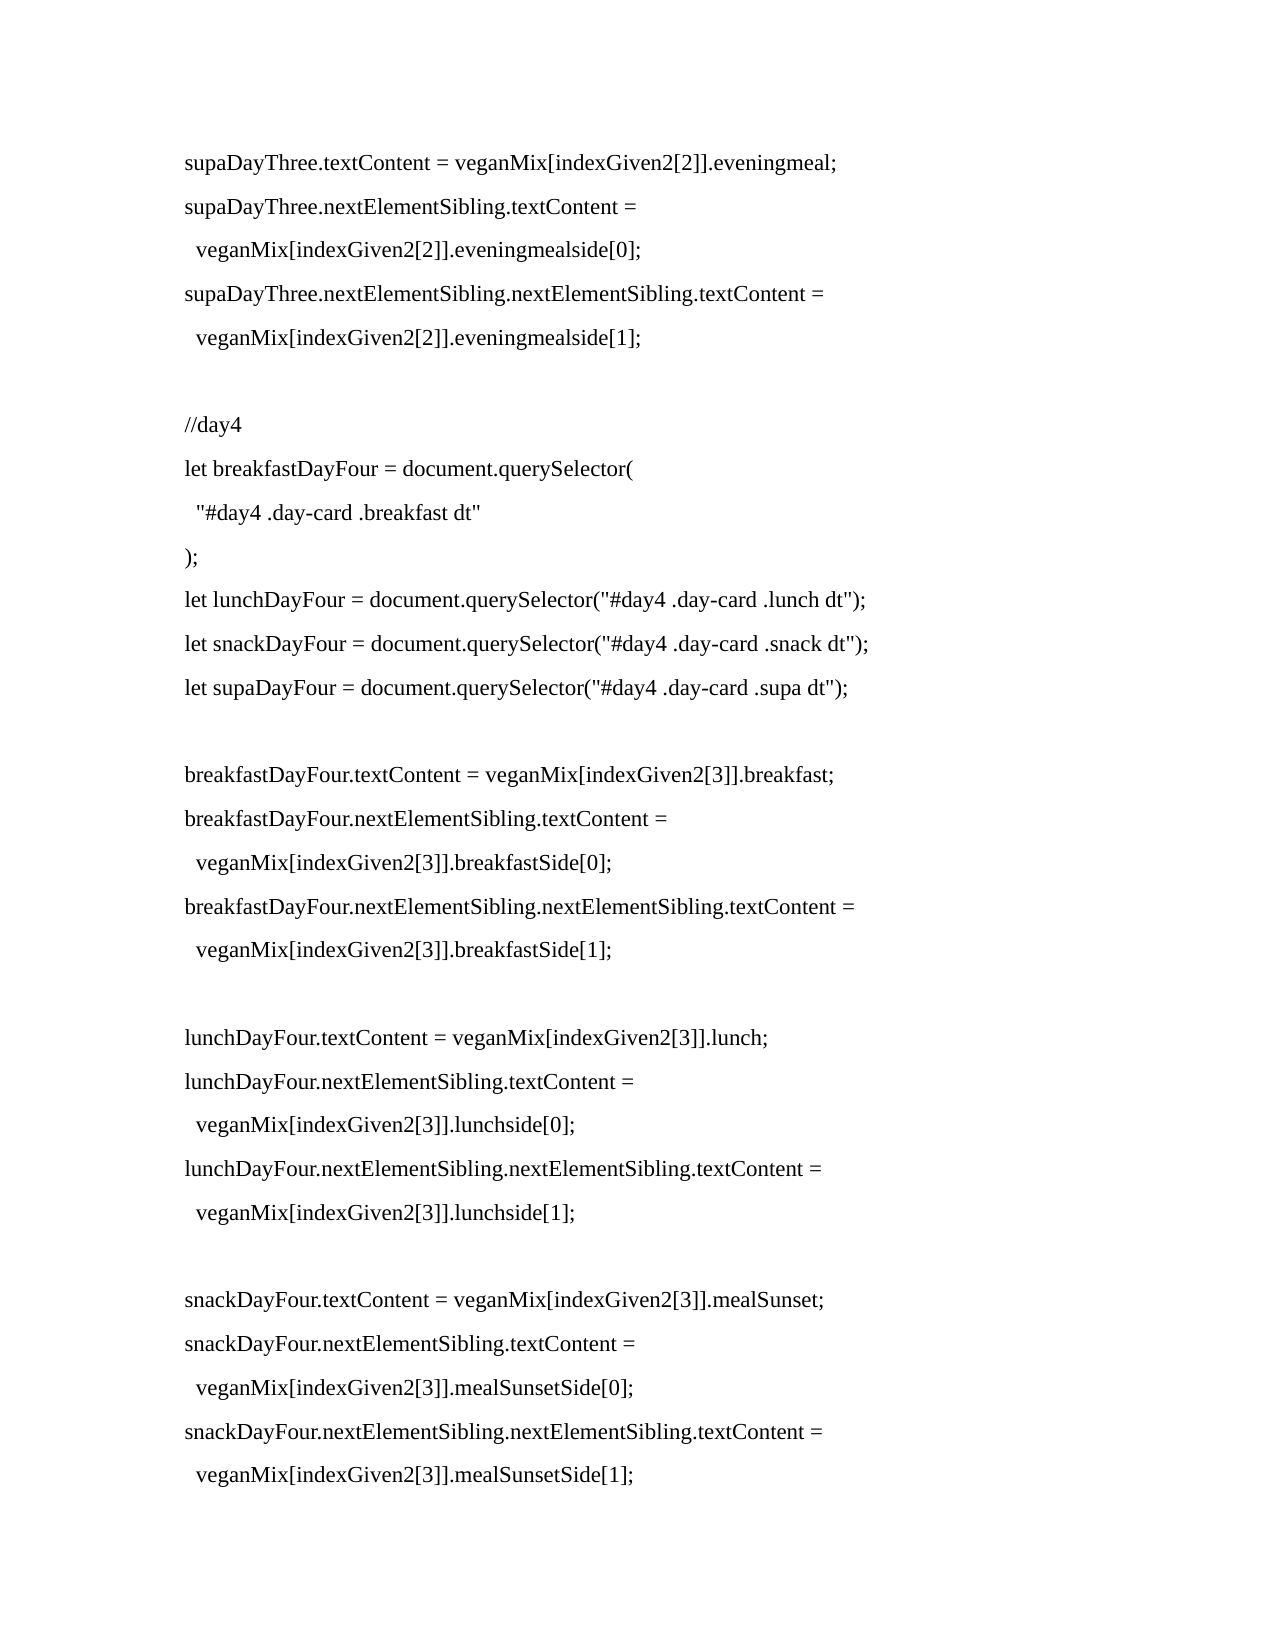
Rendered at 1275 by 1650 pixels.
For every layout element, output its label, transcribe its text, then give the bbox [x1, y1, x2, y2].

text veganMix[indexGiven2[3]].breakfastSide[0]; [150, 850, 1125, 875]
text let breakfastDayFour = document.querySelector( [150, 456, 1125, 482]
text ); [150, 544, 1125, 569]
text let snackDayFour = document.querySelector("#day4 .day-card .snack dt"); [150, 631, 1125, 657]
text let supaDayFour = document.querySelector("#day4 .day-card .supa dt"); [150, 675, 1125, 700]
text veganMix[indexGiven2[3]].mealSunsetSide[1]; [150, 1462, 1125, 1488]
text let lunchDayFour = document.querySelector("#day4 .day-card .lunch dt"); [150, 587, 1125, 613]
text supaDayThree.nextElementSibling.textContent = [150, 194, 1125, 219]
text lunchDayFour.nextElementSibling.textContent = [150, 1069, 1125, 1094]
text veganMix[indexGiven2[3]].mealSunsetSide[0]; [150, 1375, 1125, 1400]
text snackDayFour.nextElementSibling.nextElementSibling.textContent = [150, 1419, 1125, 1444]
text "#day4 .day-card .breakfast dt" [150, 500, 1125, 525]
text lunchDayFour.textContent = veganMix[indexGiven2[3]].lunch; [150, 1025, 1125, 1050]
text breakfastDayFour.textContent = veganMix[indexGiven2[3]].breakfast; [150, 762, 1125, 788]
text veganMix[indexGiven2[3]].breakfastSide[1]; [150, 937, 1125, 963]
text snackDayFour.textContent = veganMix[indexGiven2[3]].mealSunset; [150, 1287, 1125, 1313]
text //day4 [150, 412, 1125, 438]
text supaDayThree.textContent = veganMix[indexGiven2[2]].eveningmeal; [150, 150, 1125, 175]
text breakfastDayFour.nextElementSibling.textContent = [150, 806, 1125, 832]
text breakfastDayFour.nextElementSibling.nextElementSibling.textContent = [150, 894, 1125, 919]
text lunchDayFour.nextElementSibling.nextElementSibling.textContent = [150, 1156, 1125, 1182]
text veganMix[indexGiven2[2]].eveningmealside[0]; [150, 237, 1125, 263]
text snackDayFour.nextElementSibling.textContent = [150, 1331, 1125, 1357]
text veganMix[indexGiven2[3]].lunchside[1]; [150, 1200, 1125, 1225]
text supaDayThree.nextElementSibling.nextElementSibling.textContent = [150, 281, 1125, 307]
text veganMix[indexGiven2[2]].eveningmealside[1]; [150, 325, 1125, 350]
text veganMix[indexGiven2[3]].lunchside[0]; [150, 1112, 1125, 1138]
